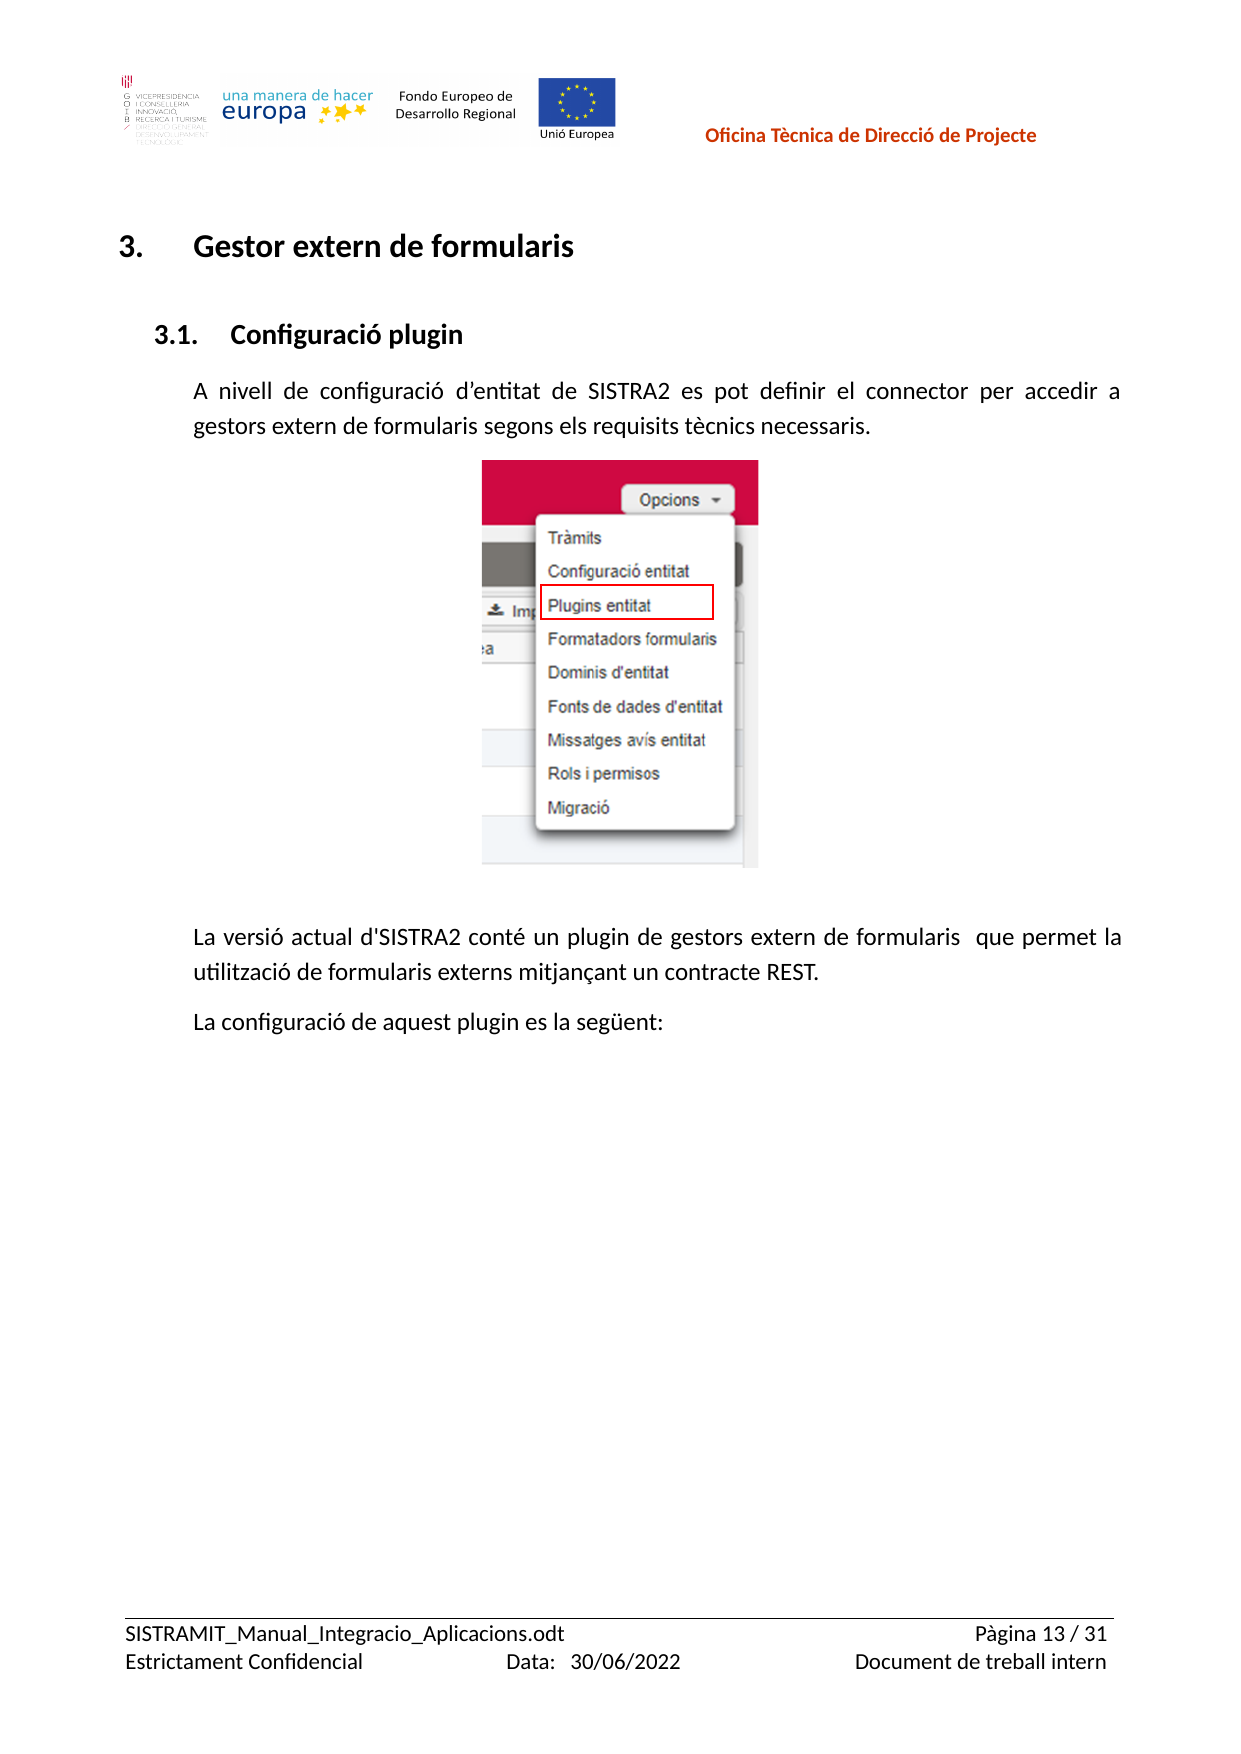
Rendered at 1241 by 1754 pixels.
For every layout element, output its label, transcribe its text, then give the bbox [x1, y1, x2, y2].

text La configuració de aquest plugin es la següent: [193, 1006, 1122, 1037]
subtitle Gestor extern de formularis [118, 225, 1122, 266]
text La versió actual d'SISTRA2 conté un plugin de gestors extern de formularis que permet la utilització de formularis externs mitjançant un contracte REST. [193, 921, 1122, 987]
text A nivell de configuració d’entitat de SISTRA2 es pot definir el connector per accedir a gestors extern de formularis segons els requisits tècnics necessaris. [193, 375, 1122, 441]
subtitle Configuració plugin [153, 316, 1122, 351]
picture [118, 73, 213, 147]
picture [219, 73, 621, 147]
picture [481, 460, 759, 868]
